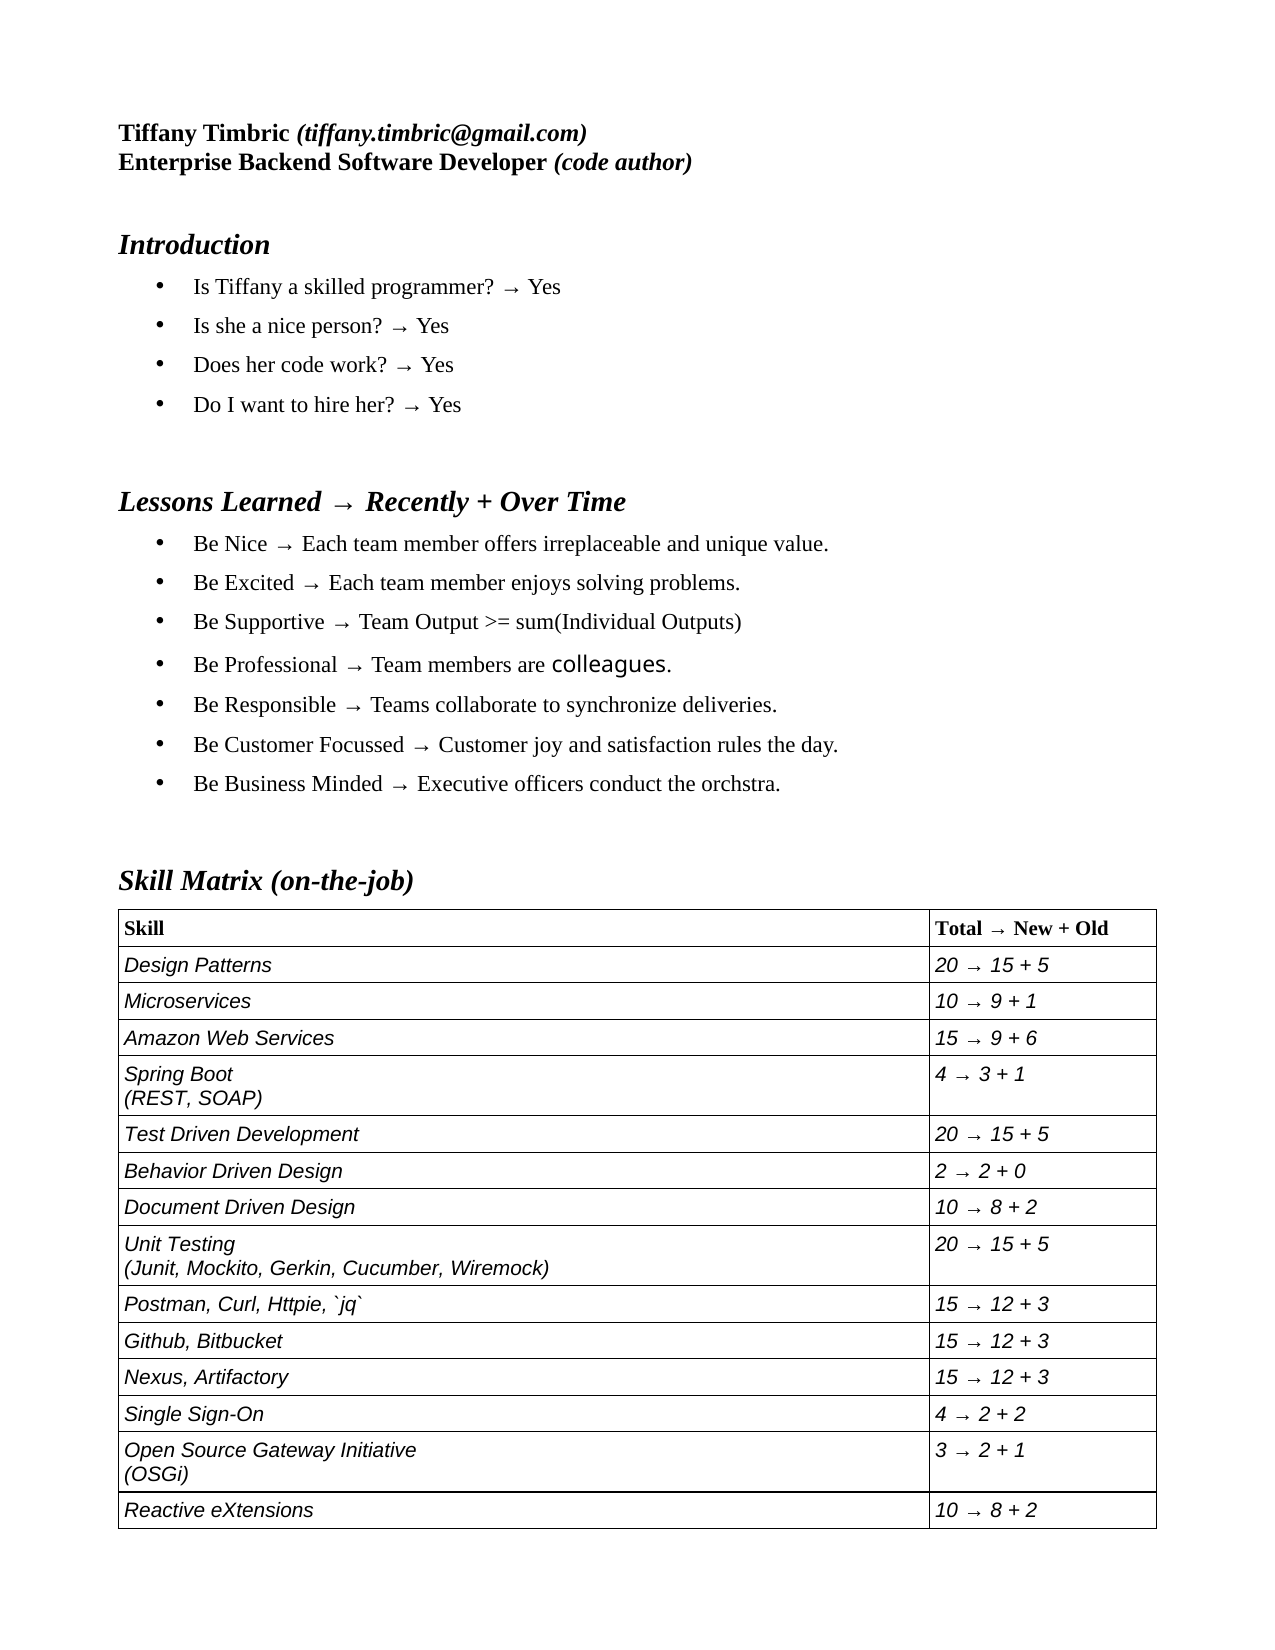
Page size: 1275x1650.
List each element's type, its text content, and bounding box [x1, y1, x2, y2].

table_header Skill [119, 910, 929, 946]
table_cell Amazon Web Services [119, 1020, 929, 1055]
list Be Professional → Team members are colleagues. [156, 648, 1157, 679]
table_cell Document Driven Design [119, 1189, 929, 1225]
table_cell Microservices [119, 983, 929, 1018]
table_cell Behavior Driven Design [119, 1153, 929, 1188]
table_cell Unit Testing (Junit, Mockito, Gerkin, Cucumber, Wiremock) [119, 1226, 929, 1285]
table_cell 15 → 12 + 3 [930, 1286, 1156, 1322]
table_cell 3 → 2 + 1 [930, 1432, 1156, 1491]
table_cell 15 → 12 + 3 [930, 1359, 1156, 1394]
table_cell 20 → 15 + 5 [930, 947, 1156, 982]
table_cell Open Source Gateway Initiative (OSGi) [119, 1432, 929, 1491]
table_cell Reactive eXtensions [119, 1493, 929, 1528]
table_cell 15 → 12 + 3 [930, 1323, 1156, 1358]
table_cell 20 → 15 + 5 [930, 1226, 1156, 1285]
table_cell 20 → 15 + 5 [930, 1116, 1156, 1152]
list Be Customer Focussed → Customer joy and satisfaction rules the day. [156, 731, 1157, 757]
subtitle Lessons Learned → Recently + Over Time [118, 484, 1157, 517]
list Does her code work? → Yes [156, 352, 1157, 378]
subtitle Enterprise Backend Software Developer (code author) [118, 147, 1157, 176]
table_cell Single Sign-On [119, 1396, 929, 1431]
subtitle Skill Matrix (on-the-job) [118, 863, 1157, 897]
table_cell Spring Boot (REST, SOAP) [119, 1056, 929, 1115]
list Is Tiffany a skilled programmer? → Yes [156, 273, 1157, 300]
table_cell 15 → 9 + 6 [930, 1020, 1156, 1055]
list Is she a nice person? → Yes [156, 312, 1157, 339]
list Be Nice → Each team member offers irreplaceable and unique value. [156, 530, 1157, 557]
table_cell Postman, Curl, Httpie, `jq` [119, 1286, 929, 1322]
subtitle Tiffany Timbric (tiffany.timbric@gmail.com) [118, 118, 1157, 147]
table_cell Nexus, Artifactory [119, 1359, 929, 1394]
table_cell Test Driven Development [119, 1116, 929, 1152]
table_cell Design Patterns [119, 947, 929, 982]
table_cell 2 → 2 + 0 [930, 1153, 1156, 1188]
list Be Responsible → Teams collaborate to synchronize deliveries. [156, 691, 1157, 718]
table_cell 4 → 3 + 1 [930, 1056, 1156, 1115]
table_header Total → New + Old [930, 910, 1156, 946]
table_cell 4 → 2 + 2 [930, 1396, 1156, 1431]
list Be Supportive → Team Output >= sum(Individual Outputs) [156, 608, 1157, 635]
list Be Business Minded → Executive officers conduct the orchstra. [156, 770, 1157, 797]
table_cell Github, Bitbucket [119, 1323, 929, 1358]
table_cell 10 → 8 + 2 [930, 1493, 1156, 1528]
table_cell 10 → 9 + 1 [930, 983, 1156, 1018]
subtitle Introduction [118, 227, 1157, 261]
list Be Excited → Each team member enjoys solving problems. [156, 569, 1157, 596]
table_cell 10 → 8 + 2 [930, 1189, 1156, 1225]
list Do I want to hire her? → Yes [156, 391, 1157, 418]
